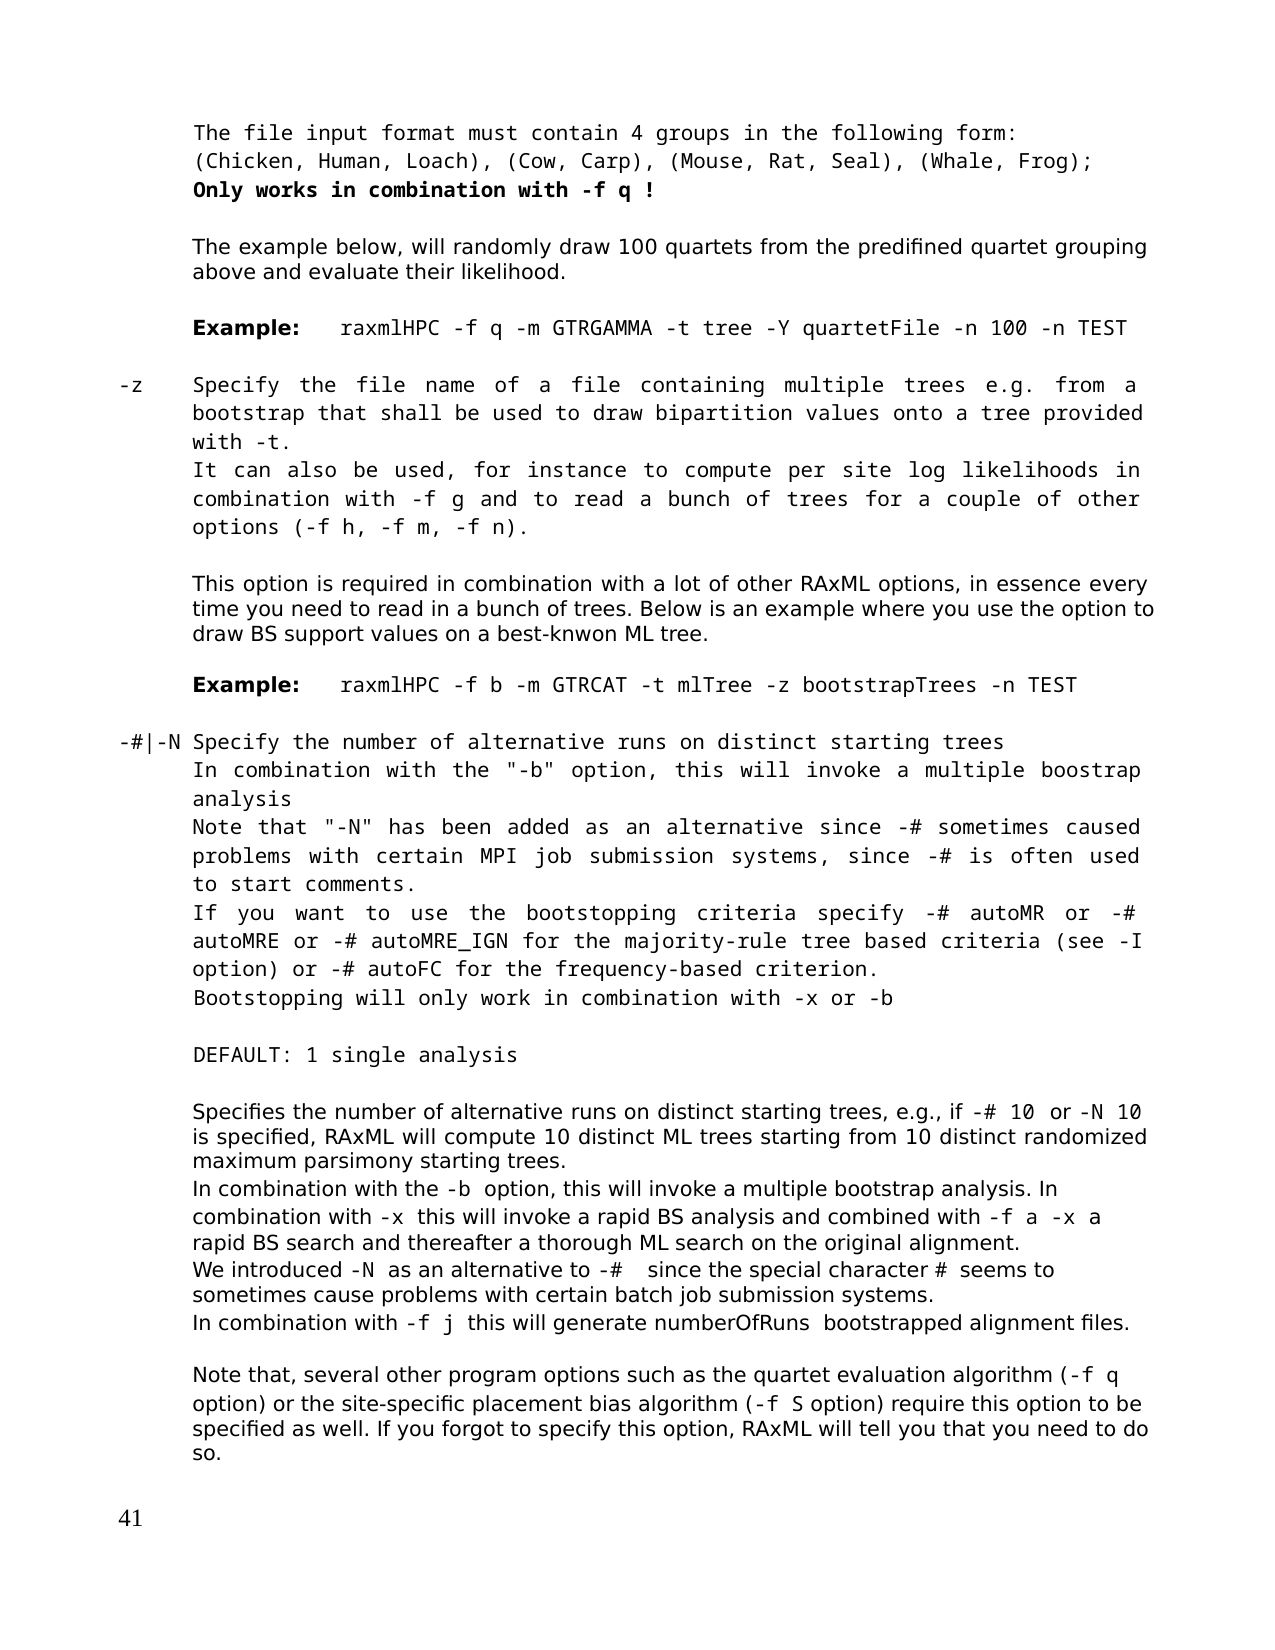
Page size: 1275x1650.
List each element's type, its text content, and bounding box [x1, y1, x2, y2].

text In combination with the "-b" option, this will invoke a multiple boostrap analysis [118, 756, 1157, 812]
text Note that, several other program options such as the quartet evaluation algorithm (-f q option) or the site-specific placement bias algorithm (-f S option) require this option to be specified as well. If you forgot to specify this option, RAxML will tell you that you need to do so. [118, 1360, 1157, 1466]
text The example below, will randomly draw 100 quartets from the predifined quartet grouping above and evaluate their likelihood. [118, 232, 1157, 284]
text In combination with the -b option, this will invoke a multiple bootstrap analysis. In combination with -x this will invoke a rapid BS analysis and combined with -f a -x a rapid BS search and thereafter a thorough ML search on the original alignment. [118, 1174, 1157, 1255]
text Example: raxmlHPC -f b -m GTRCAT -t mlTree -z bootstrapTrees -n TEST [118, 670, 1157, 699]
text Only works in combination with -f q ! [118, 175, 1157, 203]
text This option is required in combination with a lot of other RAxML options, in essence every time you need to read in a bunch of trees. Below is an example where you use the option to draw BS support values on a best-knwon ML tree. [118, 569, 1157, 646]
text The file input format must contain 4 groups in the following form: [118, 118, 1157, 147]
text -z Specify the file name of a file containing multiple trees e.g. from a bootstrap that shall be used to draw bipartition values onto a tree provided with -t. [118, 370, 1157, 455]
text Specifies the number of alternative runs on distinct starting trees, e.g., if -# 10 or -N 10 is specified, RAxML will compute 10 distinct ML trees starting from 10 distinct randomized maximum parsimony starting trees. [118, 1097, 1157, 1174]
text Bootstopping will only work in combination with -x or -b [118, 983, 1157, 1011]
text We introduced -N as an alternative to -# since the special character # seems to sometimes cause problems with certain batch job submission systems. [118, 1255, 1157, 1308]
text It can also be used, for instance to compute per site log likelihoods in combination with -f g and to read a bunch of trees for a couple of other options (-f h, -f m, -f n). [118, 455, 1157, 541]
text Note that "-N" has been added as an alternative since -# sometimes caused problems with certain MPI job submission systems, since -# is often used to start comments. [118, 812, 1157, 898]
text In combination with -f j this will generate numberOfRuns bootstrapped alignment files. [118, 1308, 1157, 1336]
text (Chicken, Human, Loach), (Cow, Carp), (Mouse, Rat, Seal), (Whale, Frog); [118, 147, 1157, 175]
text -#|-N Specify the number of alternative runs on distinct starting trees [118, 727, 1157, 756]
text DEFAULT: 1 single analysis [118, 1040, 1157, 1068]
text Example: raxmlHPC -f q -m GTRGAMMA -t tree -Y quartetFile -n 100 -n TEST [118, 313, 1157, 341]
text If you want to use the bootstopping criteria specify -# autoMR or -# autoMRE or -# autoMRE_IGN for the majority-rule tree based criteria (see -I option) or -# autoFC for the frequency-based criterion. [118, 898, 1157, 983]
